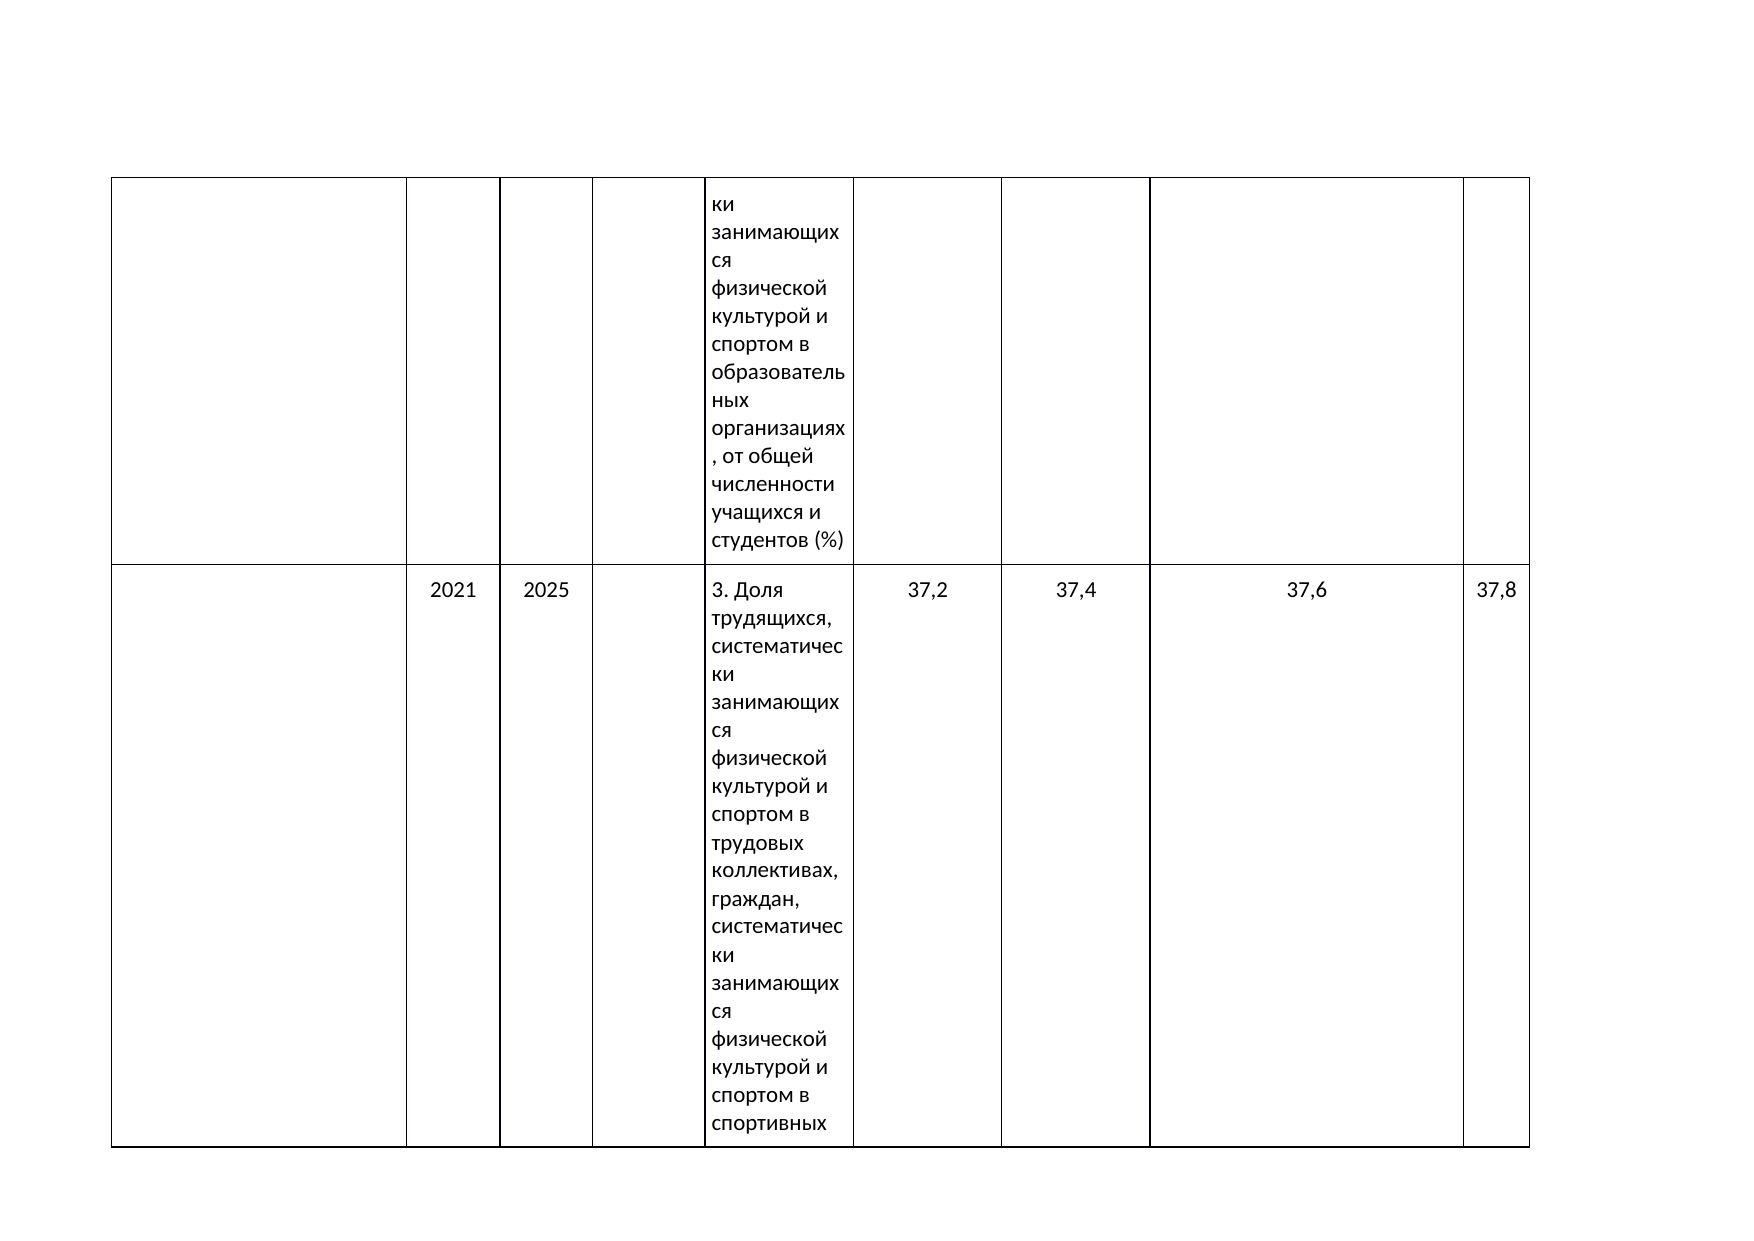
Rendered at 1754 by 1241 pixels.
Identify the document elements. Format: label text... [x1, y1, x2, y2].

table_cell [407, 178, 499, 564]
table_cell [501, 178, 592, 564]
table_cell [854, 178, 1001, 564]
table_cell 37,4 [1002, 565, 1149, 1146]
table_cell [1464, 178, 1529, 564]
table_cell 2021 [407, 565, 499, 1146]
table_cell [593, 178, 704, 564]
table_cell 37,2 [854, 565, 1001, 1146]
table_cell [1002, 178, 1149, 564]
table_cell [112, 178, 406, 564]
table_cell [112, 565, 406, 1146]
table_cell 2025 [501, 565, 592, 1146]
table_cell 37,8 [1464, 565, 1529, 1146]
table_cell [593, 565, 704, 1146]
table_cell [1151, 178, 1463, 564]
table_cell ки занимающихся физической культурой и спортом в образовательных организациях, от общей численности учащихся и студентов (%) [706, 178, 853, 564]
table_cell 37,6 [1151, 565, 1463, 1146]
table_cell 3. Доля трудящихся, систематически занимающихся физической культурой и спортом в трудовых коллективах, граждан, систематически занимающихся физической культурой и спортом в спортивных [706, 565, 853, 1146]
